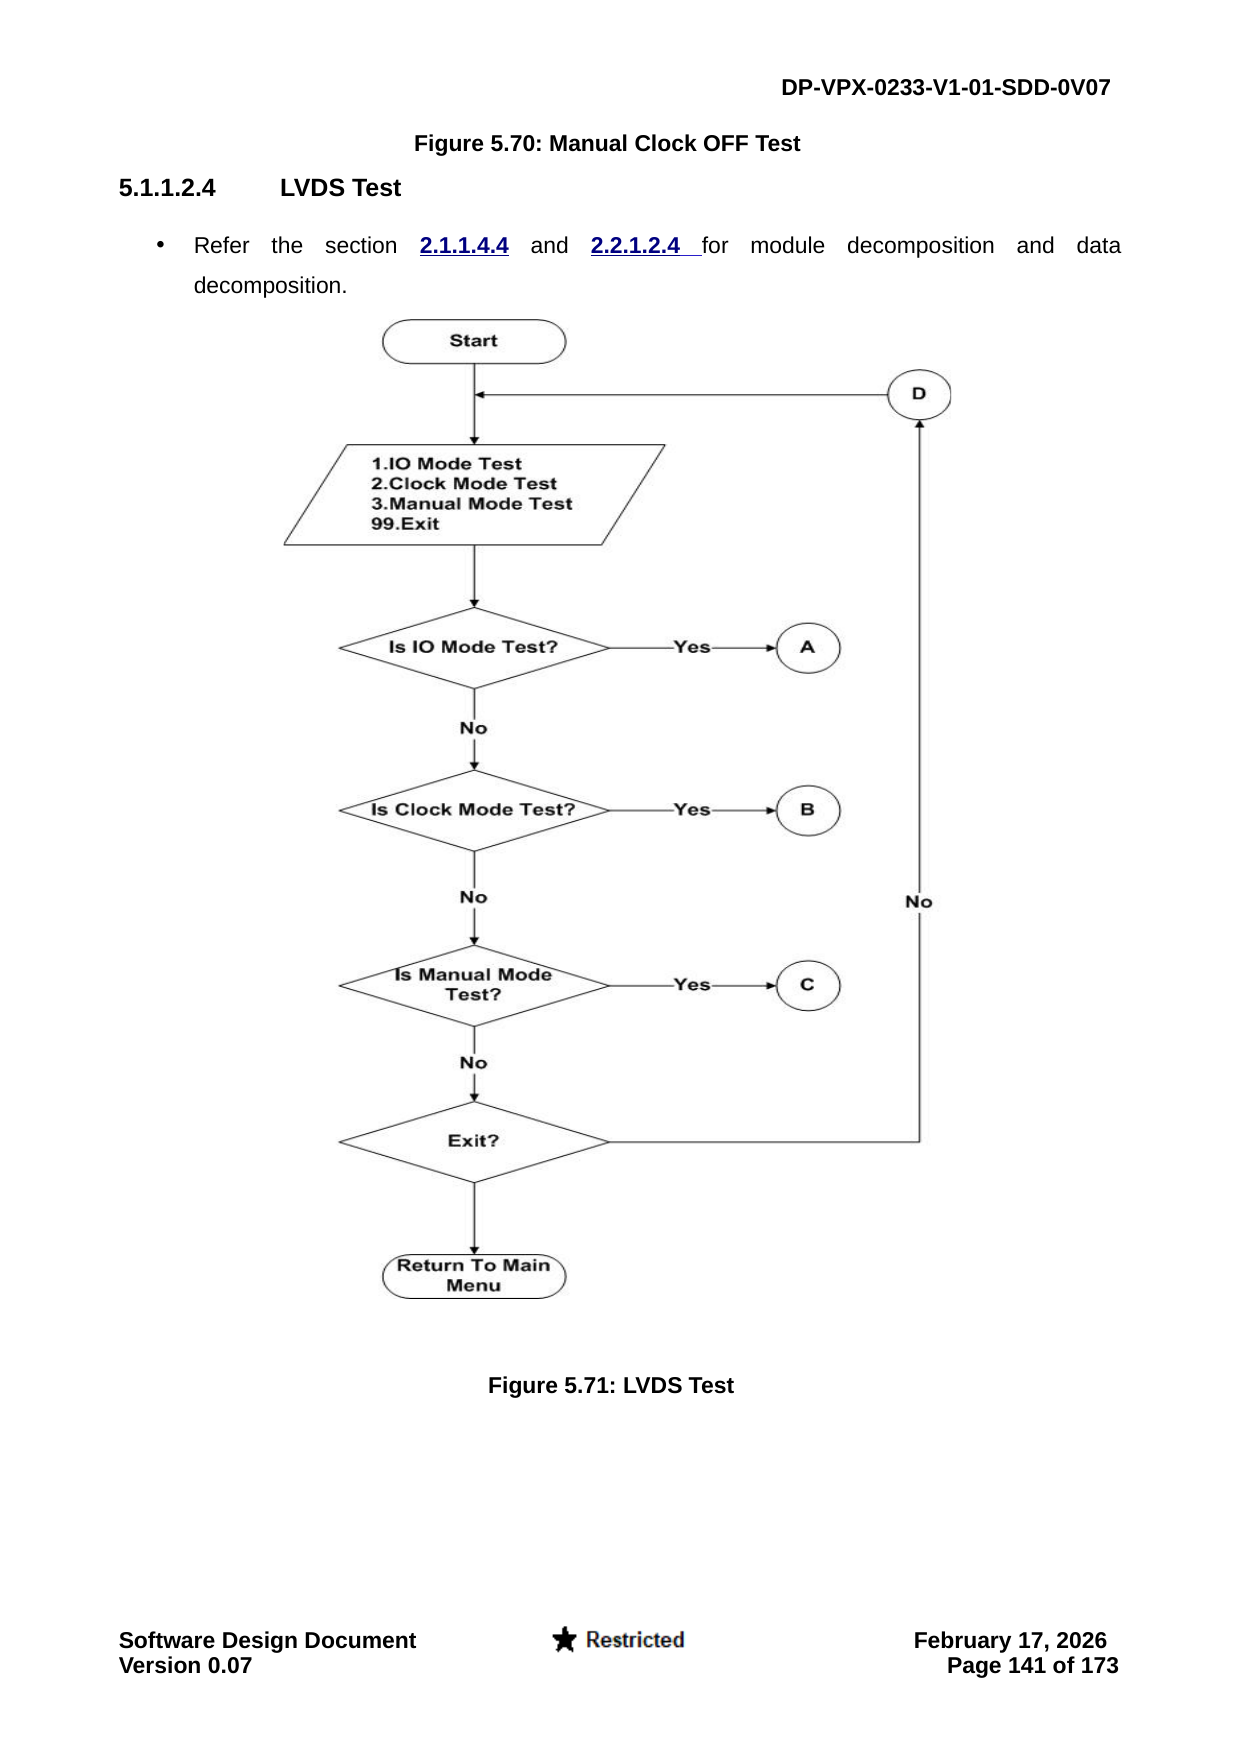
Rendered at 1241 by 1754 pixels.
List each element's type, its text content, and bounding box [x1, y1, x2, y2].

text Figure 5.71: LVDS Test [118, 1372, 1122, 1398]
picture [542, 1617, 698, 1662]
list Refer the section 2.1.1.4.4 and 2.2.1.2.4 for module decomposition and data decomposition. [156, 232, 1122, 298]
text Figure 5.70: Manual Clock OFF Test [118, 129, 1122, 156]
subtitle LVDS Test [118, 178, 1122, 201]
picture [283, 319, 952, 1299]
